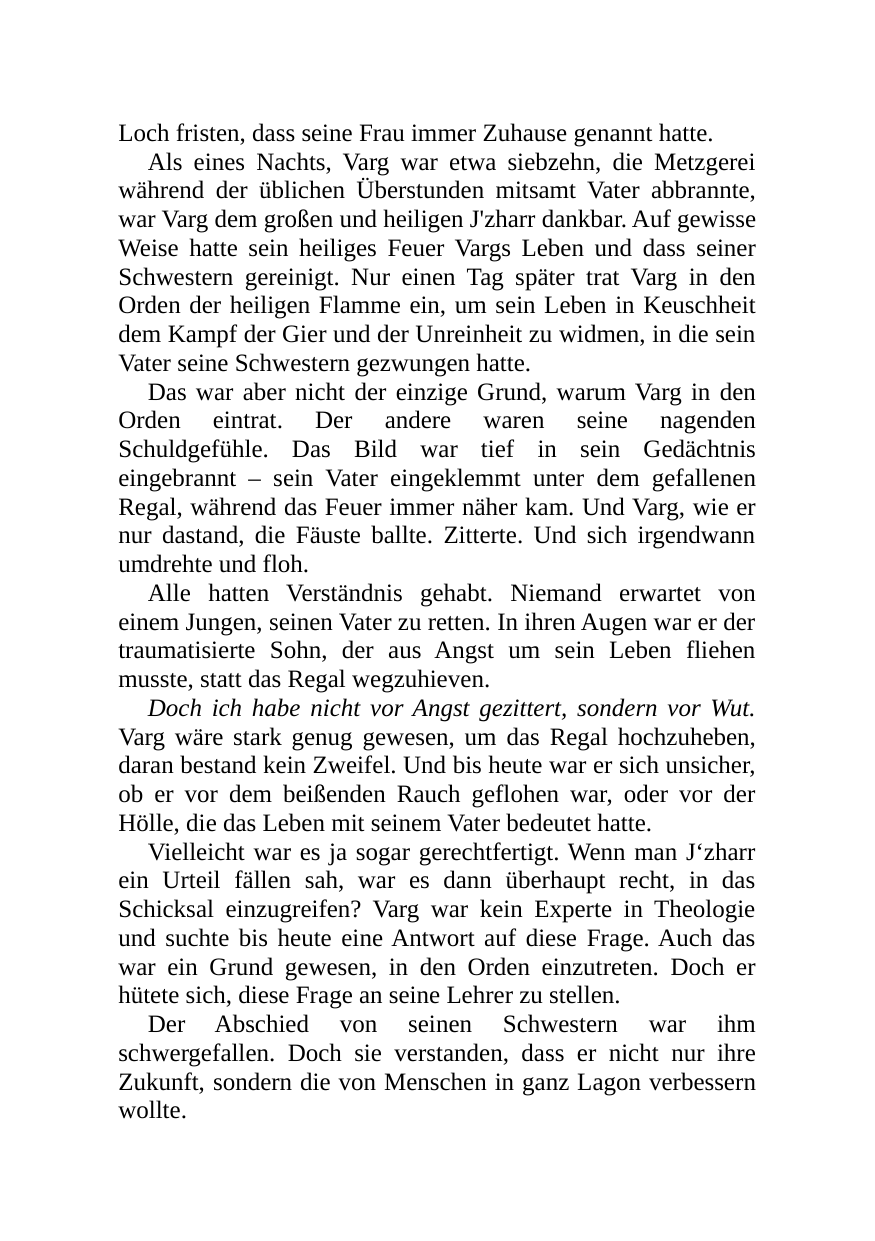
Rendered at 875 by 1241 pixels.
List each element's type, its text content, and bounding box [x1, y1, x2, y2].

text Als eines Nachts, Varg war etwa siebzehn, die Metzgerei während der üblichen Überstunden mitsamt Vater abbrannte, war Varg dem großen und heiligen J'zharr dankbar. Auf gewisse Weise hatte sein heiliges Feuer Vargs Leben und dass seiner Schwestern gereinigt. Nur einen Tag später trat Varg in den Orden der heiligen Flamme ein, um sein Leben in Keuschheit dem Kampf der Gier und der Unreinheit zu widmen, in die sein Vater seine Schwestern gezwungen hatte. [118, 147, 756, 377]
text Das war aber nicht der einzige Grund, warum Varg in den Orden eintrat. Der andere waren seine nagenden Schuldgefühle. Das Bild war tief in sein Gedächtnis eingebrannt – sein Vater eingeklemmt unter dem gefallenen Regal, während das Feuer immer näher kam. Und Varg, wie er nur dastand, die Fäuste ballte. Zitterte. Und sich irgendwann umdrehte und floh. [118, 377, 756, 578]
text Doch ich habe nicht vor Angst gezittert, sondern vor Wut. Varg wäre stark genug gewesen, um das Regal hochzuheben, daran bestand kein Zweifel. Und bis heute war er sich unsicher, ob er vor dem beißenden Rauch geflohen war, oder vor der Hölle, die das Leben mit seinem Vater bedeutet hatte. [118, 693, 756, 837]
text Der Abschied von seinen Schwestern war ihm schwergefallen. Doch sie verstanden, dass er nicht nur ihre Zukunft, sondern die von Menschen in ganz Lagon verbessern wollte. [118, 1009, 756, 1124]
text Alle hatten Verständnis gehabt. Niemand erwartet von einem Jungen, seinen Vater zu retten. In ihren Augen war er der traumatisierte Sohn, der aus Angst um sein Leben fliehen musste, statt das Regal wegzuhieven. [118, 578, 756, 693]
text Loch fristen, dass seine Frau immer Zuhause genannt hatte. [118, 118, 756, 147]
text Vielleicht war es ja sogar gerechtfertigt. Wenn man J‘zharr ein Urteil fällen sah, war es dann überhaupt recht, in das Schicksal einzugreifen? Varg war kein Experte in Theologie und suchte bis heute eine Antwort auf diese Frage. Auch das war ein Grund gewesen, in den Orden einzutreten. Doch er hütete sich, diese Frage an seine Lehrer zu stellen. [118, 837, 756, 1009]
